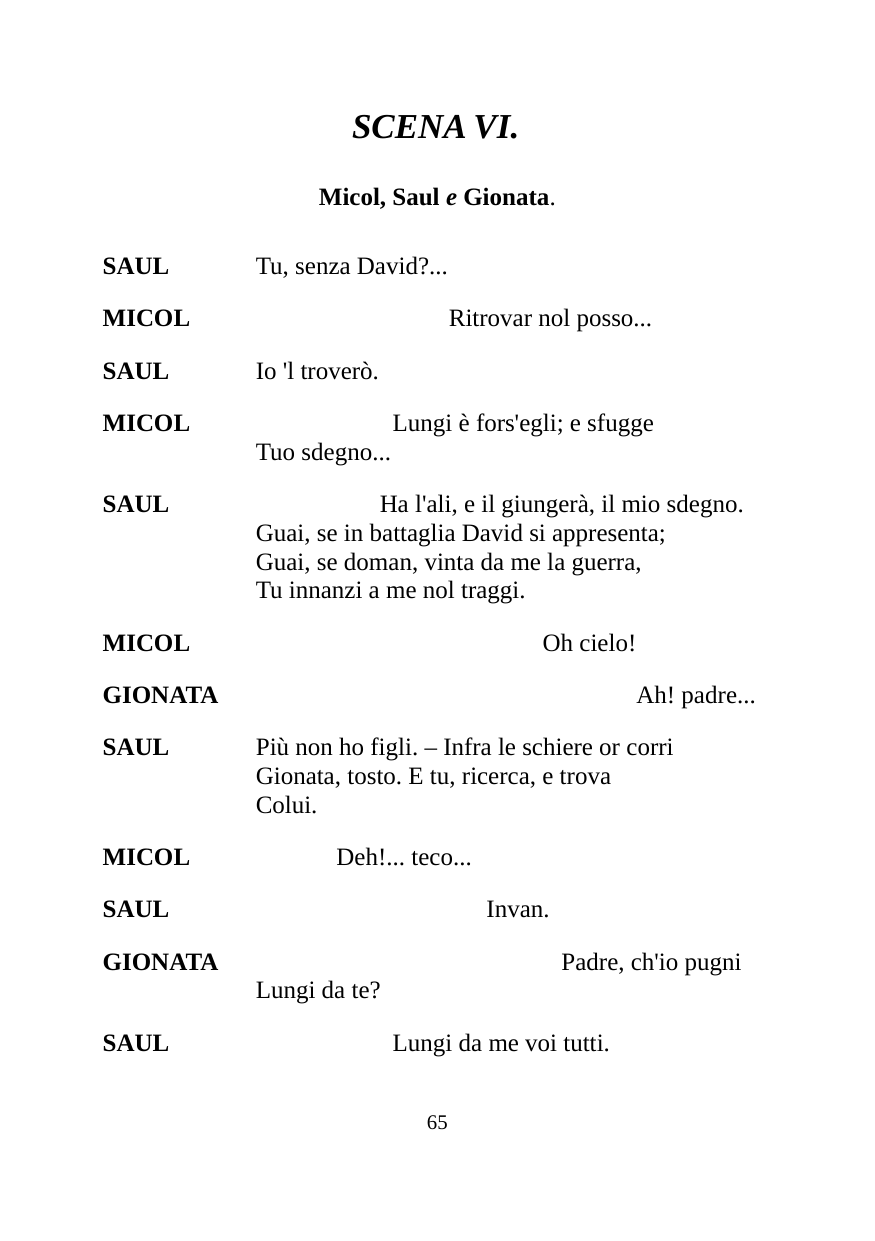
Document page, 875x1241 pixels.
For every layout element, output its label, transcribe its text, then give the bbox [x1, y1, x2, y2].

table_cell Lungi è fors'egli; e sfugge Tuo sdegno... [244, 396, 787, 477]
table_cell Deh!... teco... [244, 830, 787, 882]
table_cell MICOL [91, 292, 244, 344]
table_header Tu, senza David?... [244, 239, 787, 292]
subtitle SCENA VI. [88, 106, 786, 146]
table_cell GIONATA [91, 935, 244, 1016]
table_cell Ah! padre... [244, 668, 787, 720]
table_cell SAUL [91, 1016, 244, 1068]
table_cell MICOL [91, 830, 244, 882]
table_cell MICOL [91, 396, 244, 477]
table_cell SAUL [91, 883, 244, 935]
table_cell Padre, ch'io pugni Lungi da te? [244, 935, 787, 1016]
table_cell SAUL [91, 477, 244, 616]
table_cell Più non ho figli. – Infra le schiere or corri Gionata, tosto. E tu, ricerca, e trova Colui. [244, 720, 787, 830]
table_cell GIONATA [91, 668, 244, 720]
table_cell MICOL [91, 616, 244, 668]
table_cell Invan. [244, 883, 787, 935]
table_cell Ritrovar nol posso... [244, 292, 787, 344]
table_cell SAUL [91, 720, 244, 830]
text Micol, Saul e Gionata. [88, 182, 786, 211]
table_cell Io 'l troverò. [244, 344, 787, 396]
table_cell Oh cielo! [244, 616, 787, 668]
table_cell SAUL [91, 344, 244, 396]
table_cell Lungi da me voi tutti. [244, 1016, 787, 1068]
table_cell Ha l'ali, e il giungerà, il mio sdegno. Guai, se in battaglia David si appresenta; Guai, se doman, vinta da me la guerra, Tu innanzi a me nol traggi. [244, 477, 787, 616]
table_header SAUL [91, 239, 244, 292]
